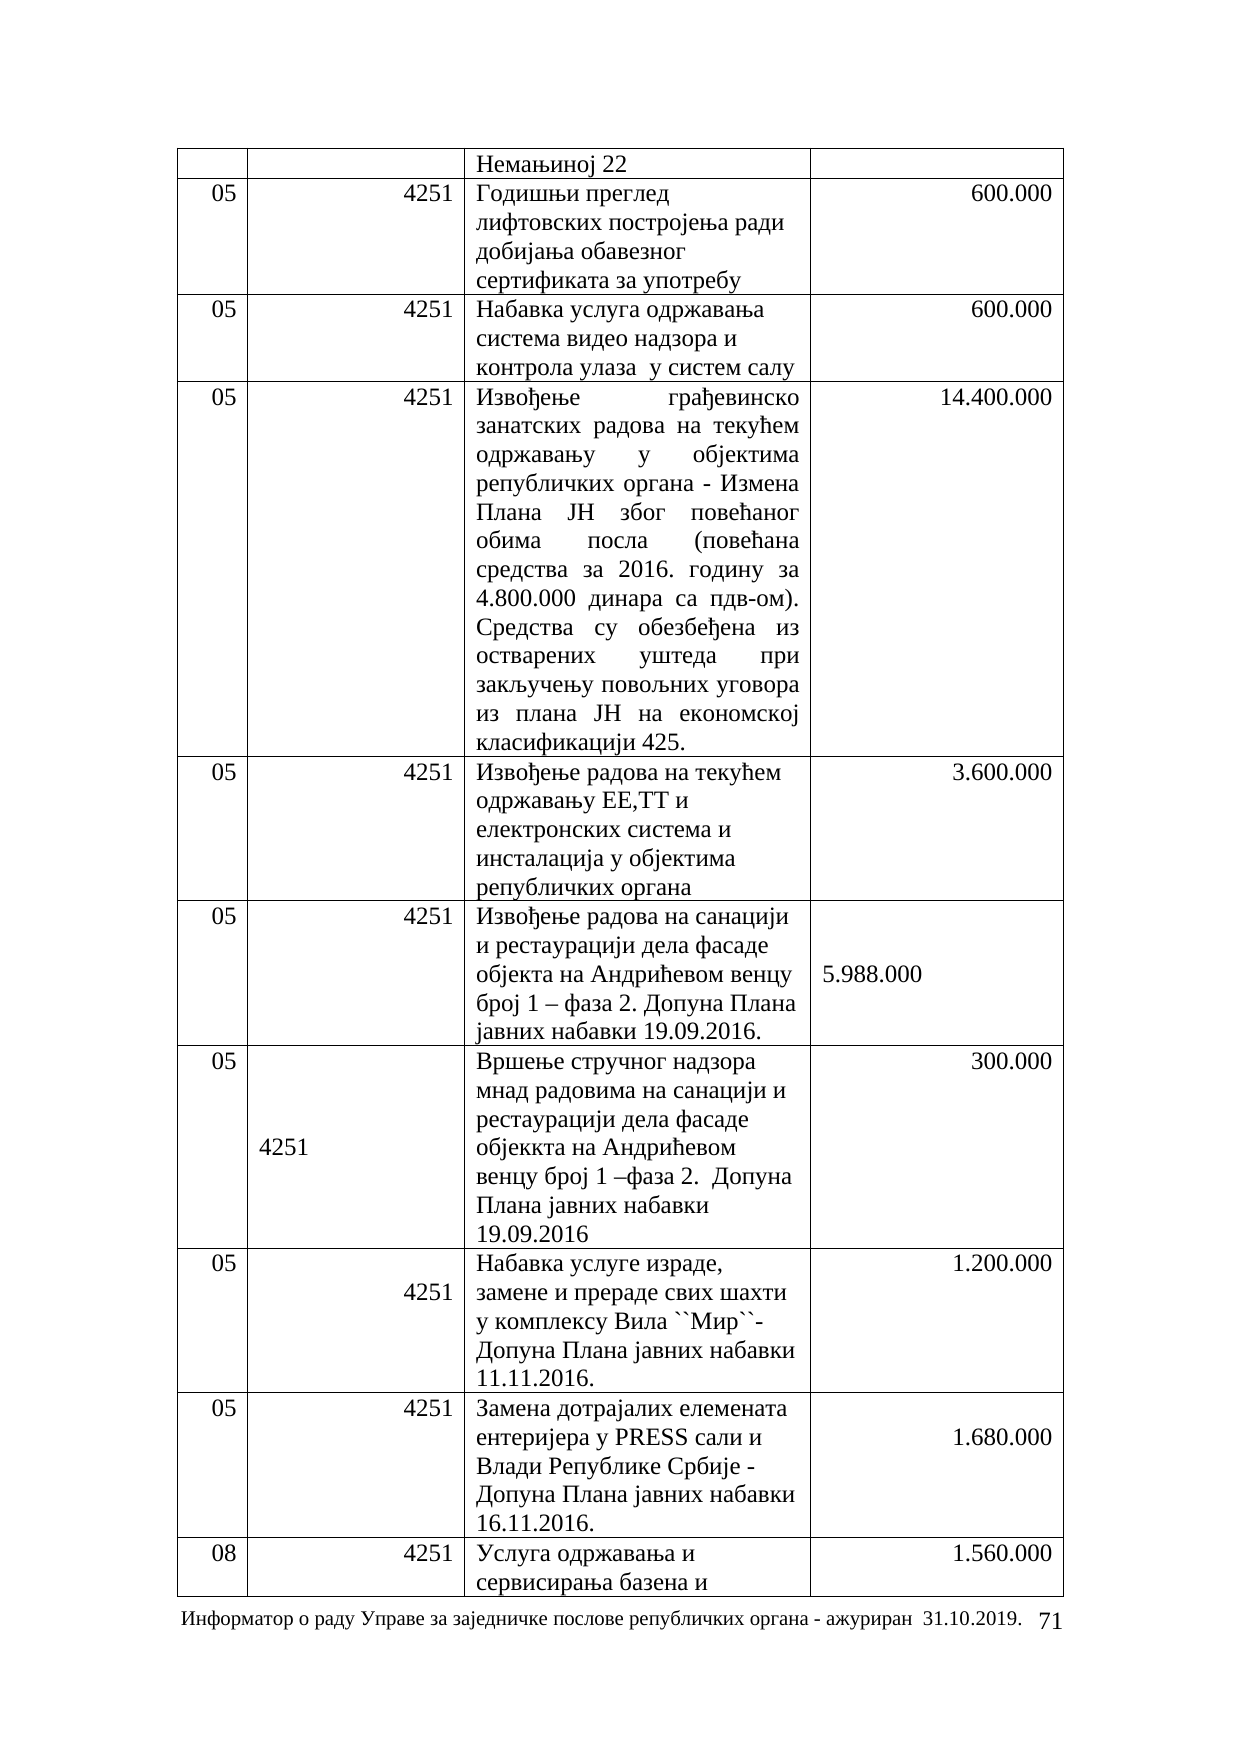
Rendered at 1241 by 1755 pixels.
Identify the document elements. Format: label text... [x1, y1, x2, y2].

table_cell 300.000 [811, 1046, 1063, 1247]
table_cell 1.200.000 [811, 1249, 1063, 1392]
table_cell Набавка услуге израде, замене и прераде свих шахти у комплексу Вила ``Мир``- Допуна Плана јавних набавки 11.11.2016. [465, 1249, 810, 1392]
table_cell Извођење грађевинско занатских радова на текућем одржавању у објектима републичких органа - Измена Плана ЈН због повећаног обима посла (повећана средства за 2016. годину за 4.800.000 динара са пдв-ом). Средства су обезбеђена из остварених уштеда при закључењу повољних уговора из плана ЈН на економској класификацији 425. [465, 382, 810, 756]
table_cell 05 [178, 1249, 247, 1392]
table_cell 5.988.000 [811, 901, 1063, 1045]
table_cell Извођење радова на санацији и рестаурацији дела фасаде објекта на Андрићевом венцу број 1 – фаза 2. Допуна Плана јавних набавки 19.09.2016. [465, 901, 810, 1045]
table_cell Замена дотрајалих елемената ентеријера у PRESS сали и Влади Републике Србије - Допуна Плана јавних набавки 16.11.2016. [465, 1393, 810, 1537]
table_cell 05 [178, 1393, 247, 1537]
table_cell 14.400.000 [811, 382, 1063, 756]
table_cell 05 [178, 179, 247, 293]
table_cell [178, 149, 247, 177]
table_cell [248, 149, 464, 177]
table_cell Годишњи преглед лифтовских постројења ради добијања обавезног сертификата за употребу [465, 179, 810, 293]
table_cell 05 [178, 1046, 247, 1247]
table_cell 600.000 [811, 179, 1063, 293]
table_cell [811, 149, 1063, 177]
table_cell 4251 [248, 1046, 464, 1247]
table_cell 4251 [248, 382, 464, 756]
table_cell 4251 [248, 901, 464, 1045]
table_cell 05 [178, 901, 247, 1045]
table_cell 1.560.000 [811, 1538, 1063, 1596]
table_cell 05 [178, 295, 247, 381]
table_cell 05 [178, 382, 247, 756]
table_cell 4251 [248, 1249, 464, 1392]
table_cell 4251 [248, 179, 464, 293]
table_cell 4251 [248, 1538, 464, 1596]
table_cell 4251 [248, 295, 464, 381]
table_cell 1.680.000 [811, 1393, 1063, 1537]
table_cell 4251 [248, 757, 464, 900]
table_cell 05 [178, 757, 247, 900]
table_cell Вршење стручног надзора мнад радовима на санацији и рестаурацији дела фасаде објеккта на Андрићевом венцу број 1 –фаза 2. Допуна Плана јавних набавки 19.09.2016 [465, 1046, 810, 1247]
table_cell Немањиној 22 [465, 149, 810, 177]
table_cell 3.600.000 [811, 757, 1063, 900]
table_cell Извођење радова на текућем одржавању ЕЕ,ТТ и електронских система и инсталација у објектима републичких органа [465, 757, 810, 900]
table_cell Набавка услуга одржавања система видео надзора и контрола улаза у систем салу [465, 295, 810, 381]
table_cell 08 [178, 1538, 247, 1596]
table_cell 4251 [248, 1393, 464, 1537]
table_cell Услуга одржавања и сервисирања базена и [465, 1538, 810, 1596]
table_cell 600.000 [811, 295, 1063, 381]
